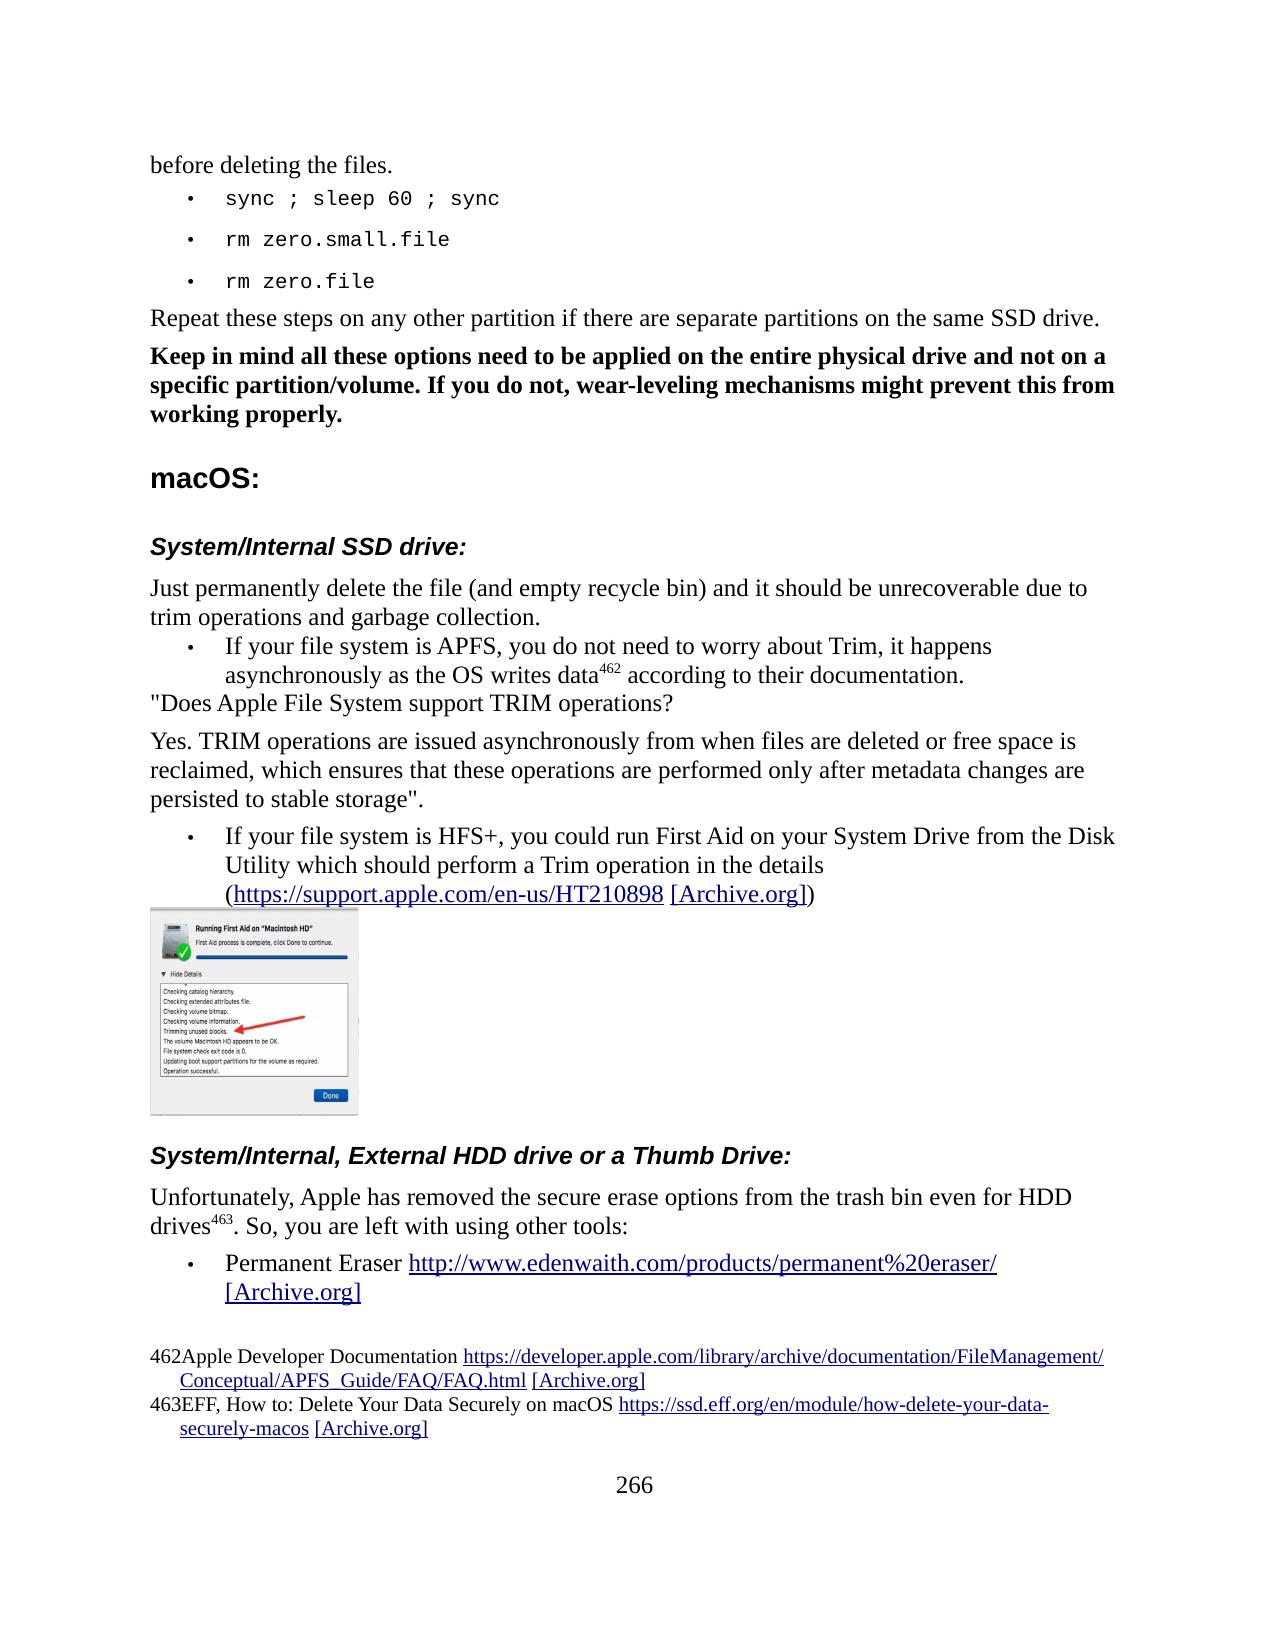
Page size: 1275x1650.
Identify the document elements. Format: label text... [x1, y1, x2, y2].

list rm zero.file [187, 271, 1125, 294]
list Apple Developer Documentation https://developer.apple.com/library/archive/documentation/FileManagement/Conceptual/APFS_Guide/FAQ/FAQ.html [Archive.org] [150, 1344, 1125, 1392]
text Unfortunately, Apple has removed the secure erase options from the trash bin even for HDD drives. So, you are left with using other tools: [150, 1182, 1125, 1239]
text Yes. TRIM operations are issued asynchronously from when files are deleted or free space is reclaimed, which ensures that these operations are performed only after metadata changes are persisted to stable storage". [150, 726, 1125, 812]
text Repeat these steps on any other partition if there are separate partitions on the same SSD drive. [150, 303, 1125, 332]
subtitle System/Internal SSD drive: [150, 532, 1125, 561]
text Just permanently delete the file (and empty recycle bin) and it should be unrecoverable due to trim operations and garbage collection. [150, 573, 1125, 631]
list Permanent Eraser http://www.edenwaith.com/products/permanent%20eraser/ [Archive.org] [187, 1248, 1125, 1306]
list sync ; sleep 60 ; sync [187, 188, 1125, 211]
subtitle macOS: [150, 461, 1125, 495]
list rm zero.small.file [187, 229, 1125, 253]
picture [150, 907, 359, 1116]
list If your file system is APFS, you do not need to worry about Trim, it happens asynchronously as the OS writes data according to their documentation. [187, 631, 1125, 688]
text Keep in mind all these options need to be applied on the entire physical drive and not on a specific partition/volume. If you do not, wear-leveling mechanisms might prevent this from working properly. [150, 341, 1125, 427]
text "Does Apple File System support TRIM operations? [150, 688, 1125, 717]
text before deleting the files. [150, 150, 1125, 179]
subtitle System/Internal, External HDD drive or a Thumb Drive: [150, 1141, 1125, 1169]
list If your file system is HFS+, you could run First Aid on your System Drive from the Disk Utility which should perform a Trim operation in the details (https://support.apple.com/en-us/HT210898 [Archive.org]) [187, 821, 1125, 908]
text EFF, How to: Delete Your Data Securely on macOS https://ssd.eff.org/en/module/how-delete-your-data-securely-macos [Archive.org] [150, 1392, 1125, 1440]
